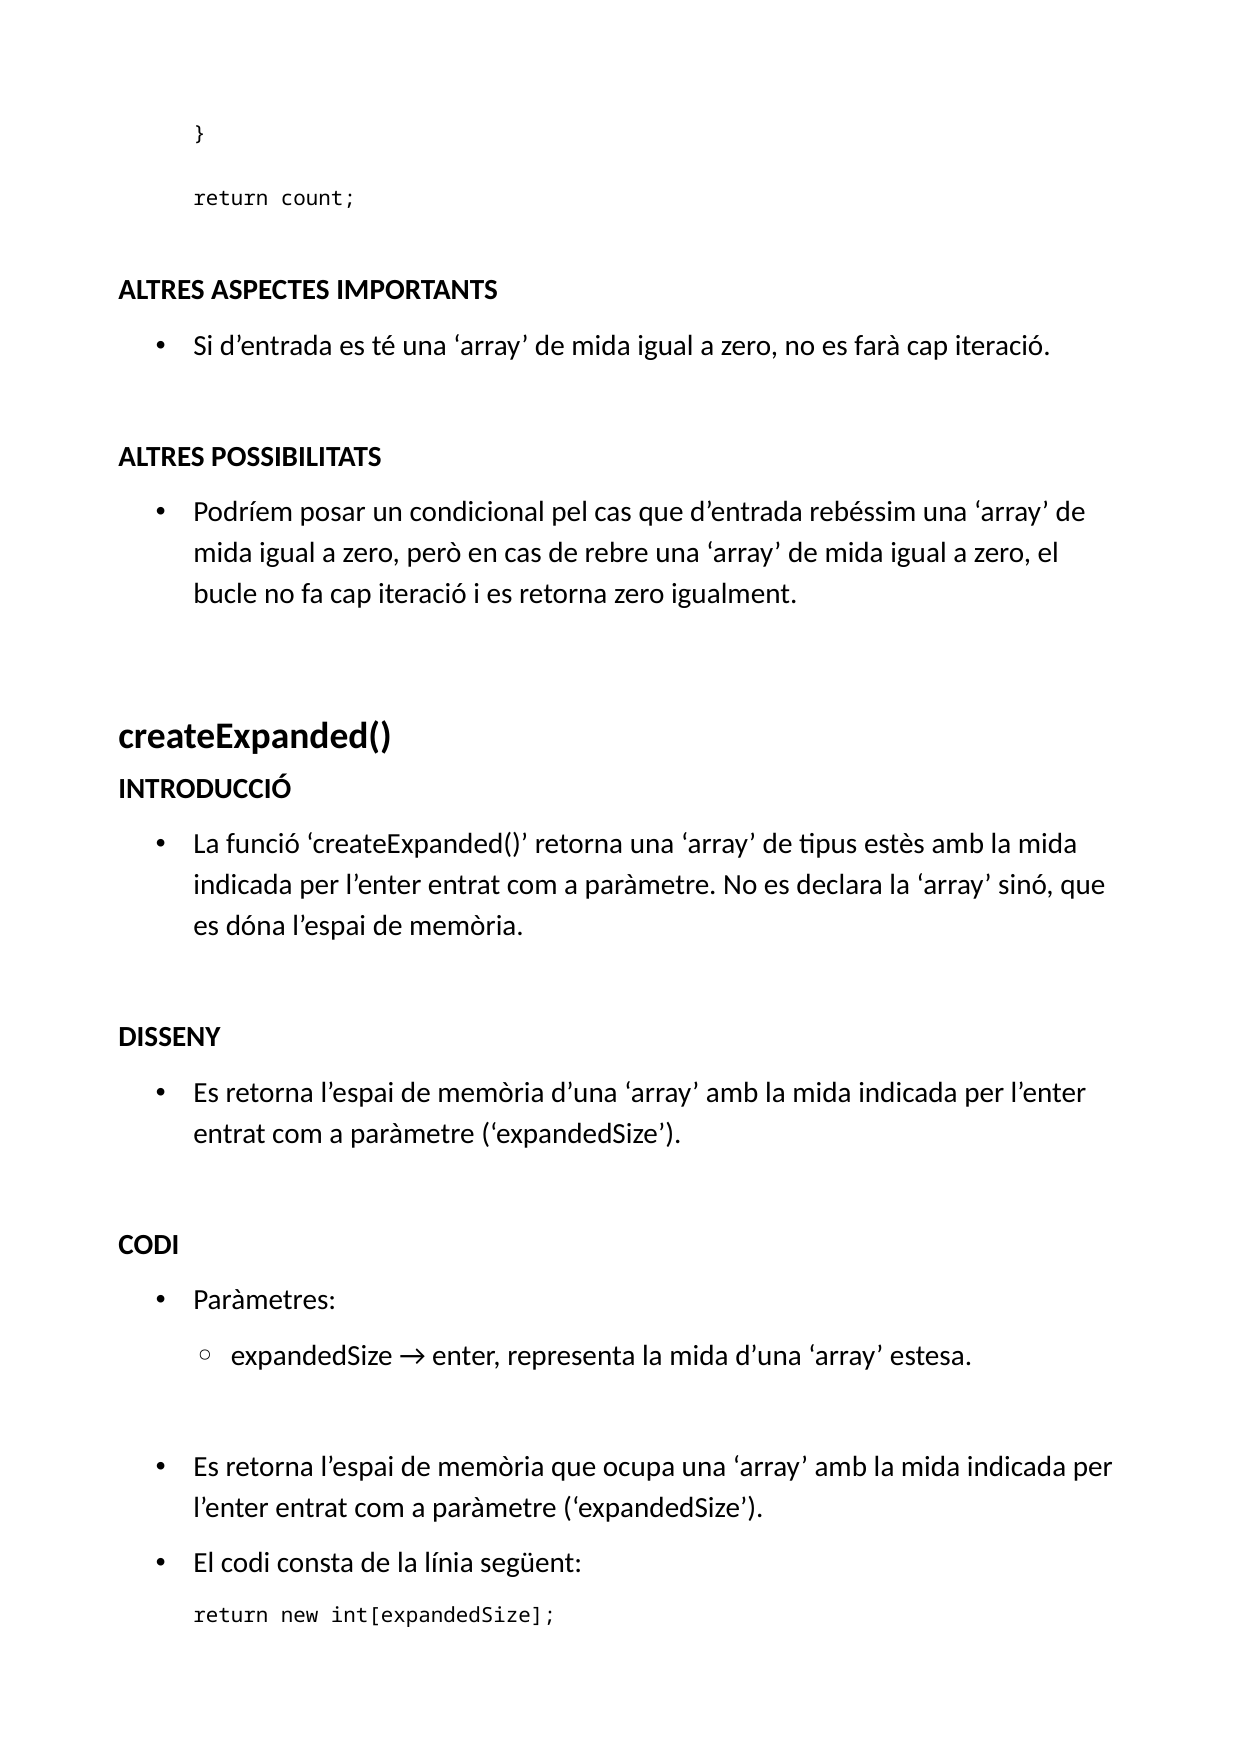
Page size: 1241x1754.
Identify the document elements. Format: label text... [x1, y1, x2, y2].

list Es retorna l’espai de memòria d’una ‘array’ amb la mida indicada per l’enter entrat com a paràmetre (‘expandedSize’). [156, 1074, 1122, 1151]
list Podríem posar un condicional pel cas que d’entrada rebéssim una ‘array’ de mida igual a zero, però en cas de rebre una ‘array’ de mida igual a zero, el bucle no fa cap iteració i es retorna zero igualment. [156, 493, 1122, 611]
list Si d’entrada es té una ‘array’ de mida igual a zero, no es farà cap iteració. [156, 327, 1122, 363]
list La funció ‘createExpanded()’ retorna una ‘array’ de tipus estès amb la mida indicada per l’enter entrat com a paràmetre. No es declara la ‘array’ sinó, que es dóna l’espai de memòria. [156, 826, 1122, 943]
text CODI [118, 1226, 1122, 1262]
list Paràmetres: [156, 1281, 1122, 1317]
list Es retorna l’espai de memòria que ocupa una ‘array’ amb la mida indicada per l’enter entrat com a paràmetre (‘expandedSize’). [156, 1448, 1122, 1524]
text ALTRES POSSIBILITATS [118, 438, 1122, 474]
list El codi consta de la línia següent: [156, 1544, 1122, 1580]
list expandedSize → enter, representa la mida d’una ‘array’ estesa. [193, 1337, 1122, 1373]
text DISSENY [118, 1018, 1122, 1054]
list } [156, 118, 1122, 147]
text ALTRES ASPECTES IMPORTANTS [118, 271, 1122, 307]
subtitle createExpanded() [118, 712, 1122, 757]
list return new int[expandedSize]; [156, 1600, 1122, 1628]
text INTRODUCCIÓ [118, 770, 1122, 806]
list return count; [156, 183, 1122, 212]
